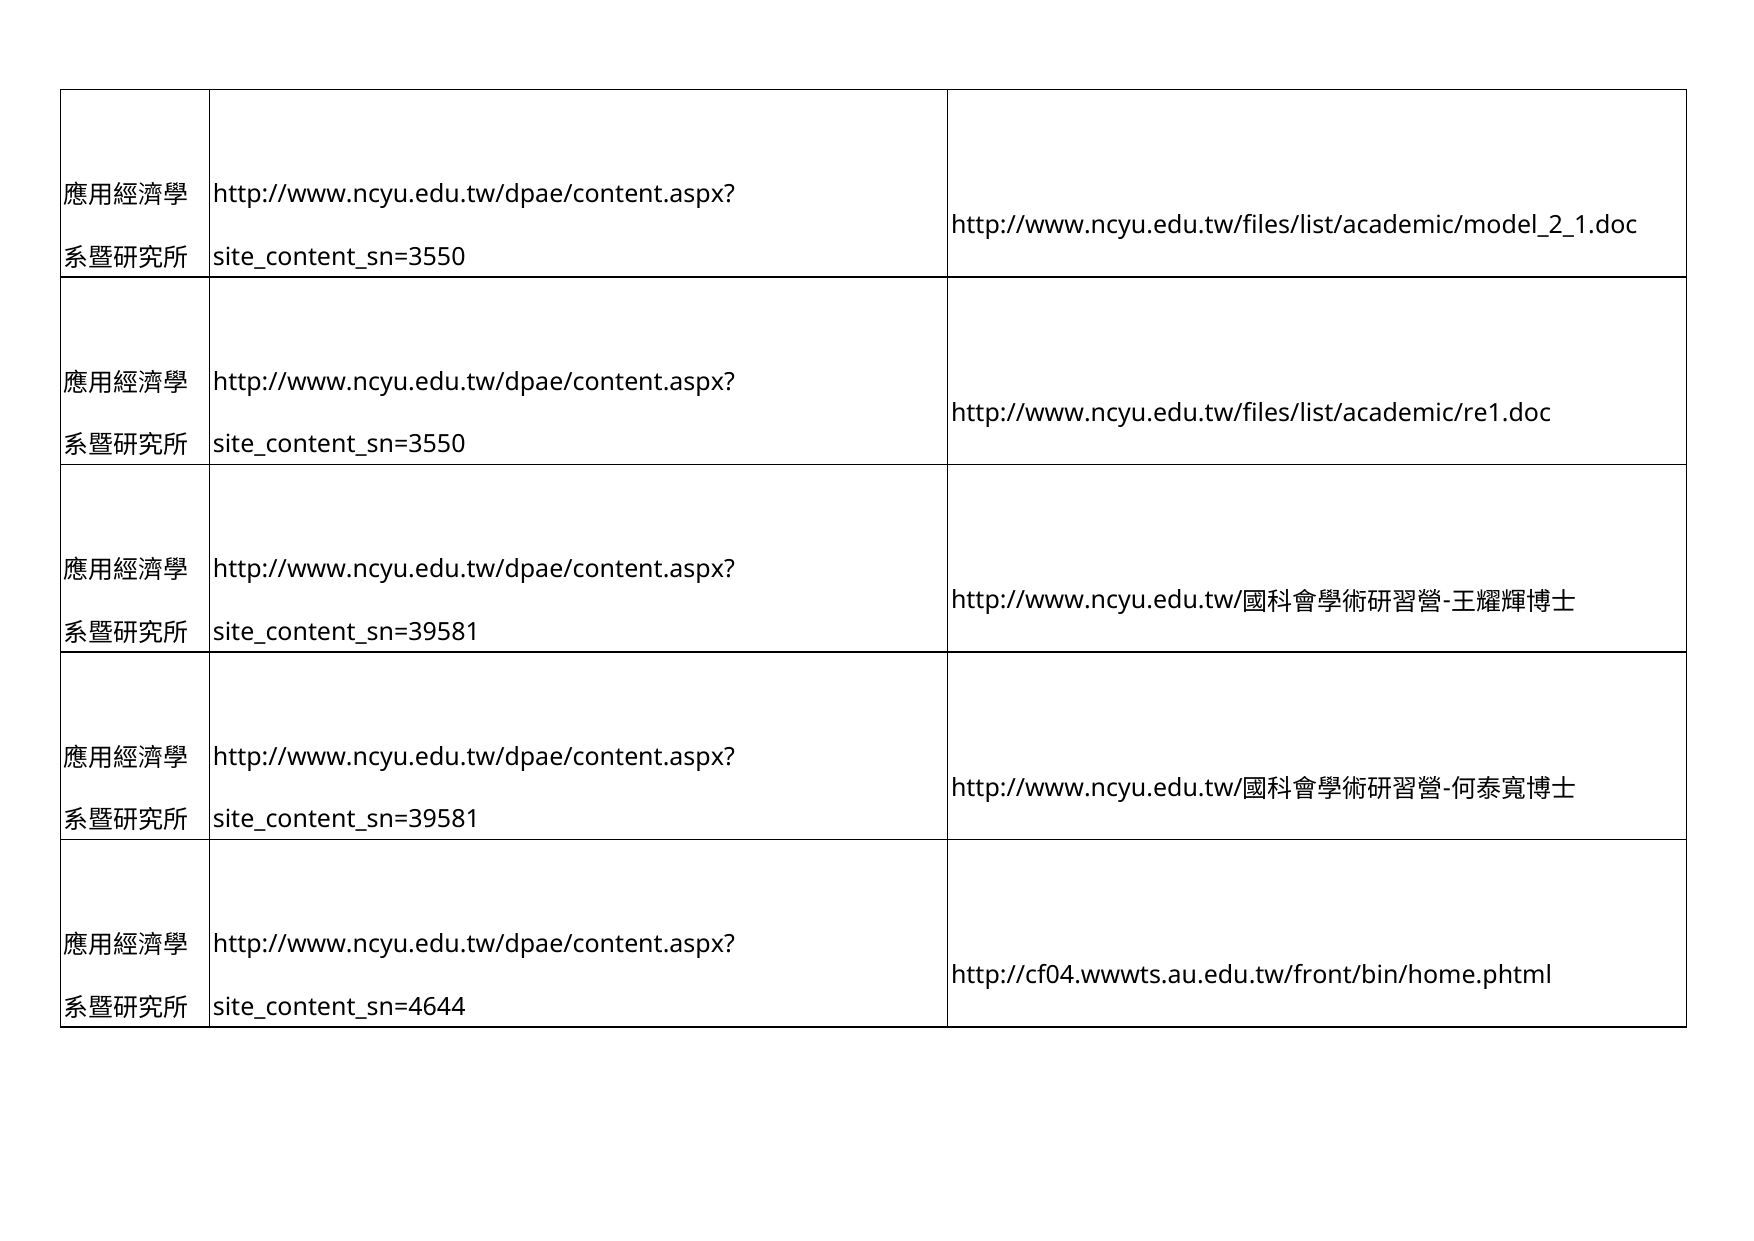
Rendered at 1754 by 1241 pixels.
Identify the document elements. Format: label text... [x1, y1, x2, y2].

table_cell http://www.ncyu.edu.tw/dpae/content.aspx?site_content_sn=39581 [210, 653, 947, 839]
table_cell 應用經濟學系暨研究所 [61, 840, 209, 1026]
table_cell http://www.ncyu.edu.tw/files/list/academic/model_2_1.doc [948, 90, 1686, 276]
table_cell http://www.ncyu.edu.tw/dpae/content.aspx?site_content_sn=3550 [210, 90, 947, 276]
table_cell http://www.ncyu.edu.tw/dpae/content.aspx?site_content_sn=3550 [210, 278, 947, 464]
table_cell http://www.ncyu.edu.tw/dpae/content.aspx?site_content_sn=4644 [210, 840, 947, 1026]
table_cell 應用經濟學系暨研究所 [61, 465, 209, 651]
table_cell 應用經濟學系暨研究所 [61, 90, 209, 276]
table_cell 應用經濟學系暨研究所 [61, 278, 209, 464]
table_cell 應用經濟學系暨研究所 [61, 653, 209, 839]
table_cell http://www.ncyu.edu.tw/國科會學術研習營-王耀輝博士 [948, 465, 1686, 651]
table_cell http://www.ncyu.edu.tw/files/list/academic/re1.doc [948, 278, 1686, 464]
table_cell http://cf04.wwwts.au.edu.tw/front/bin/home.phtml [948, 840, 1686, 1026]
table_cell http://www.ncyu.edu.tw/國科會學術研習營-何泰寬博士 [948, 653, 1686, 839]
table_cell http://www.ncyu.edu.tw/dpae/content.aspx?site_content_sn=39581 [210, 465, 947, 651]
